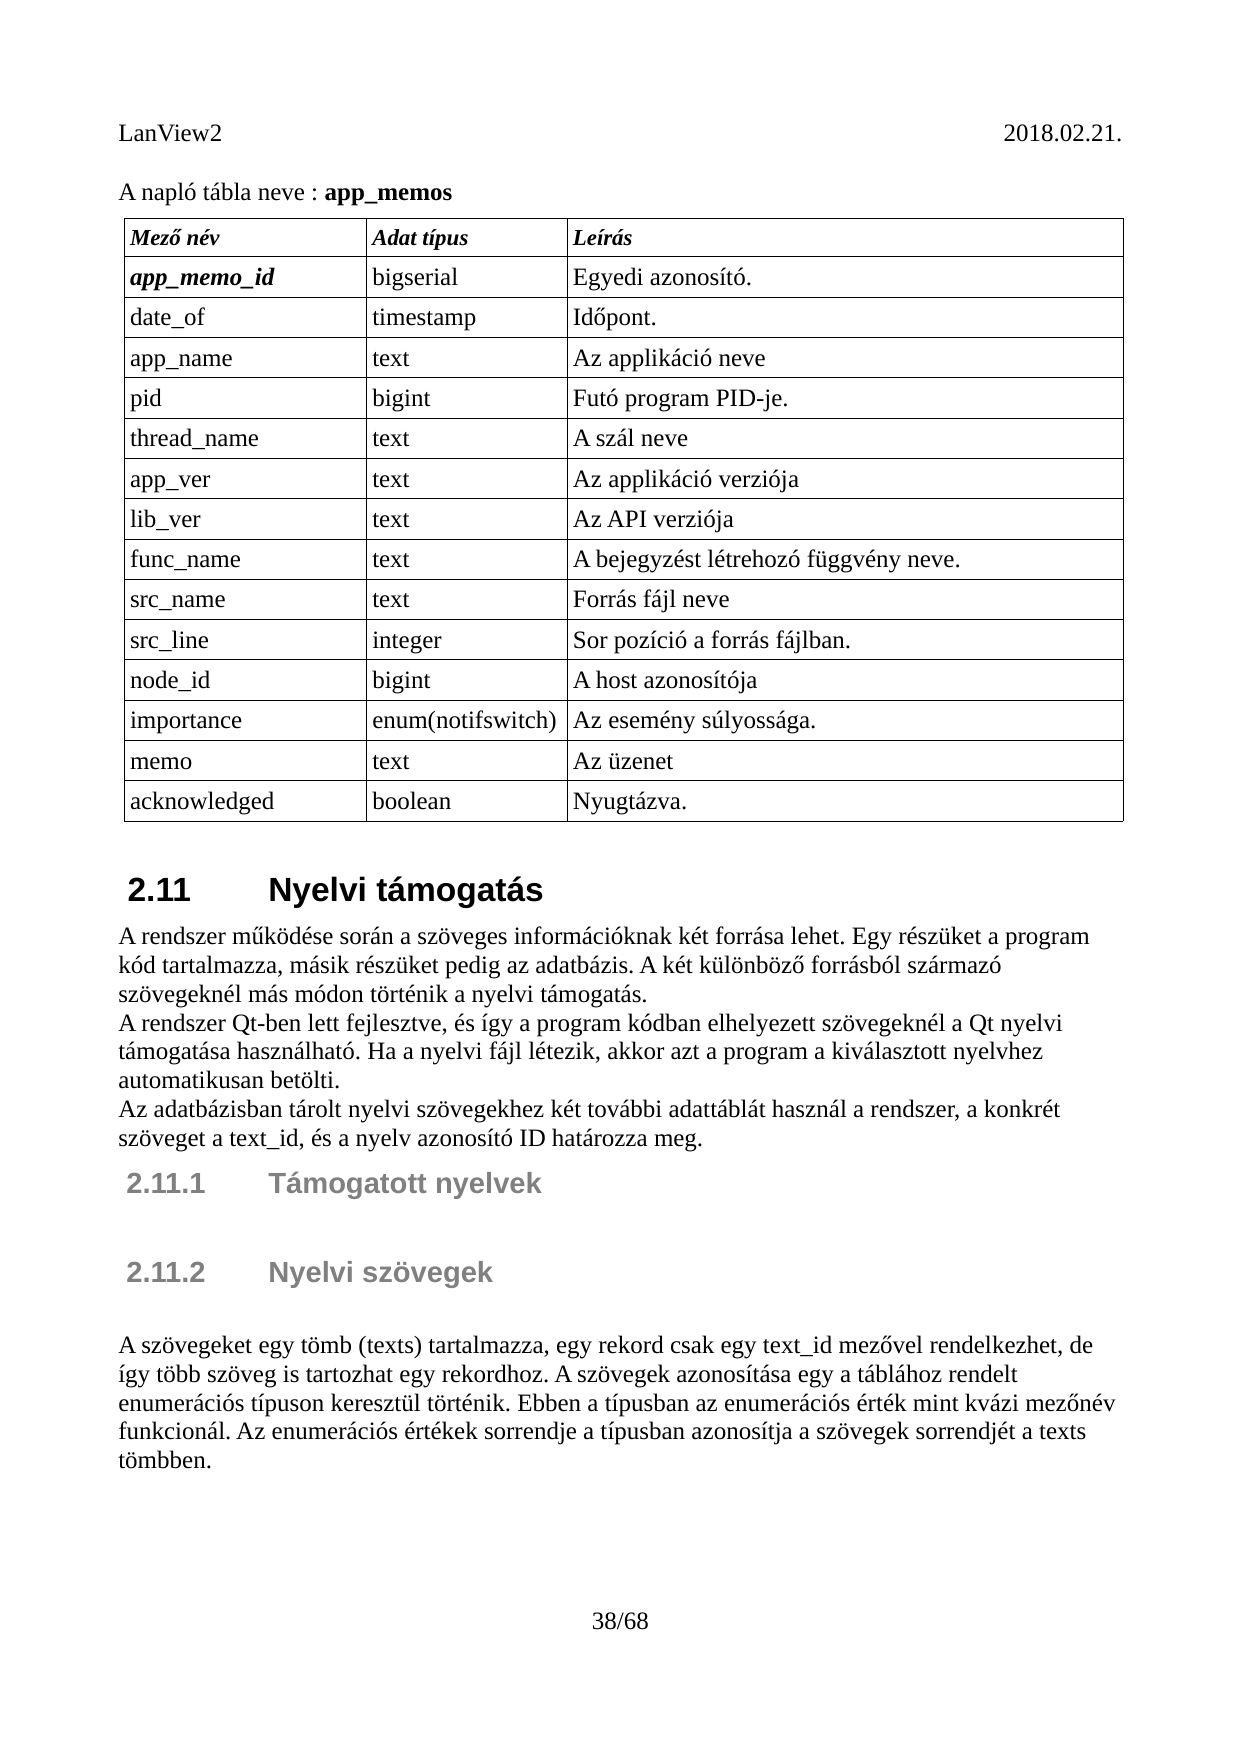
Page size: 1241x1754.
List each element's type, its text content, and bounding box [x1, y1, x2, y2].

table_cell Egyedi azonosító. [568, 257, 1123, 297]
table_cell bigint [367, 660, 567, 700]
subtitle Támogatott nyelvek [118, 1166, 1122, 1199]
table_cell acknowledged [125, 781, 366, 821]
text A rendszer Qt-ben lett fejlesztve, és így a program kódban elhelyezett szövegeknél a Qt nyelvi támogatása használható. Ha a nyelvi fájl létezik, akkor azt a program a kiválasztott nyelvhez automatikusan betölti. [118, 1008, 1122, 1094]
table_cell text [367, 459, 567, 498]
table_cell integer [367, 620, 567, 659]
subtitle Nyelvi támogatás [118, 870, 1122, 909]
table_cell pid [125, 378, 366, 417]
table_cell app_memo_id [125, 257, 366, 297]
table_cell importance [125, 701, 366, 740]
table_cell Nyugtázva. [568, 781, 1123, 821]
table_cell Időpont. [568, 298, 1123, 337]
text A rendszer működése során a szöveges információknak két forrása lehet. Egy részüket a program kód tartalmazza, másik részüket pedig az adatbázis. A két különböző forrásból származó szövegeknél más módon történik a nyelvi támogatás. [118, 921, 1122, 1008]
table_cell timestamp [367, 298, 567, 337]
text A napló tábla neve : app_memos [118, 177, 1122, 206]
table_cell Az applikáció verziója [568, 459, 1123, 498]
table_cell text [367, 419, 567, 458]
table_cell boolean [367, 781, 567, 821]
table_cell Az applikáció neve [568, 338, 1123, 377]
table_cell A bejegyzést létrehozó függvény neve. [568, 540, 1123, 579]
table_cell src_line [125, 620, 366, 659]
table_cell bigint [367, 378, 567, 417]
table_cell lib_ver [125, 499, 366, 538]
text Az adatbázisban tárolt nyelvi szövegekhez két további adattáblát használ a rendszer, a konkrét szöveget a text_id, és a nyelv azonosító ID határozza meg. [118, 1094, 1122, 1151]
text A szövegeket egy tömb (texts) tartalmazza, egy rekord csak egy text_id mezővel rendelkezhet, de így több szöveg is tartozhat egy rekordhoz. A szövegek azonosítása egy a táblához rendelt enumerációs típuson keresztül történik. Ebben a típusban az enumerációs érték mint kvázi mezőnév funkcionál. Az enumerációs értékek sorrendje a típusban azonosítja a szövegek sorrendjét a texts tömbben. [118, 1330, 1122, 1474]
table_header Mező név [125, 219, 366, 256]
table_cell func_name [125, 540, 366, 579]
table_cell thread_name [125, 419, 366, 458]
table_cell Az üzenet [568, 741, 1123, 780]
table_cell text [367, 540, 567, 579]
table_cell text [367, 580, 567, 619]
table_cell src_name [125, 580, 366, 619]
subtitle Nyelvi szövegek [118, 1255, 1122, 1289]
table_cell enum(notifswitch) [367, 701, 567, 740]
table_header Leírás [568, 219, 1123, 256]
table_cell node_id [125, 660, 366, 700]
table_cell A szál neve [568, 419, 1123, 458]
table_header Adat típus [367, 219, 567, 256]
table_cell text [367, 741, 567, 780]
table_cell text [367, 499, 567, 538]
table_cell Az esemény súlyossága. [568, 701, 1123, 740]
table_cell Az API verziója [568, 499, 1123, 538]
table_cell Futó program PID-je. [568, 378, 1123, 417]
table_cell text [367, 338, 567, 377]
table_cell Sor pozíció a forrás fájlban. [568, 620, 1123, 659]
table_cell date_of [125, 298, 366, 337]
table_cell Forrás fájl neve [568, 580, 1123, 619]
table_cell app_ver [125, 459, 366, 498]
table_cell app_name [125, 338, 366, 377]
table_cell A host azonosítója [568, 660, 1123, 700]
table_cell memo [125, 741, 366, 780]
table_cell bigserial [367, 257, 567, 297]
